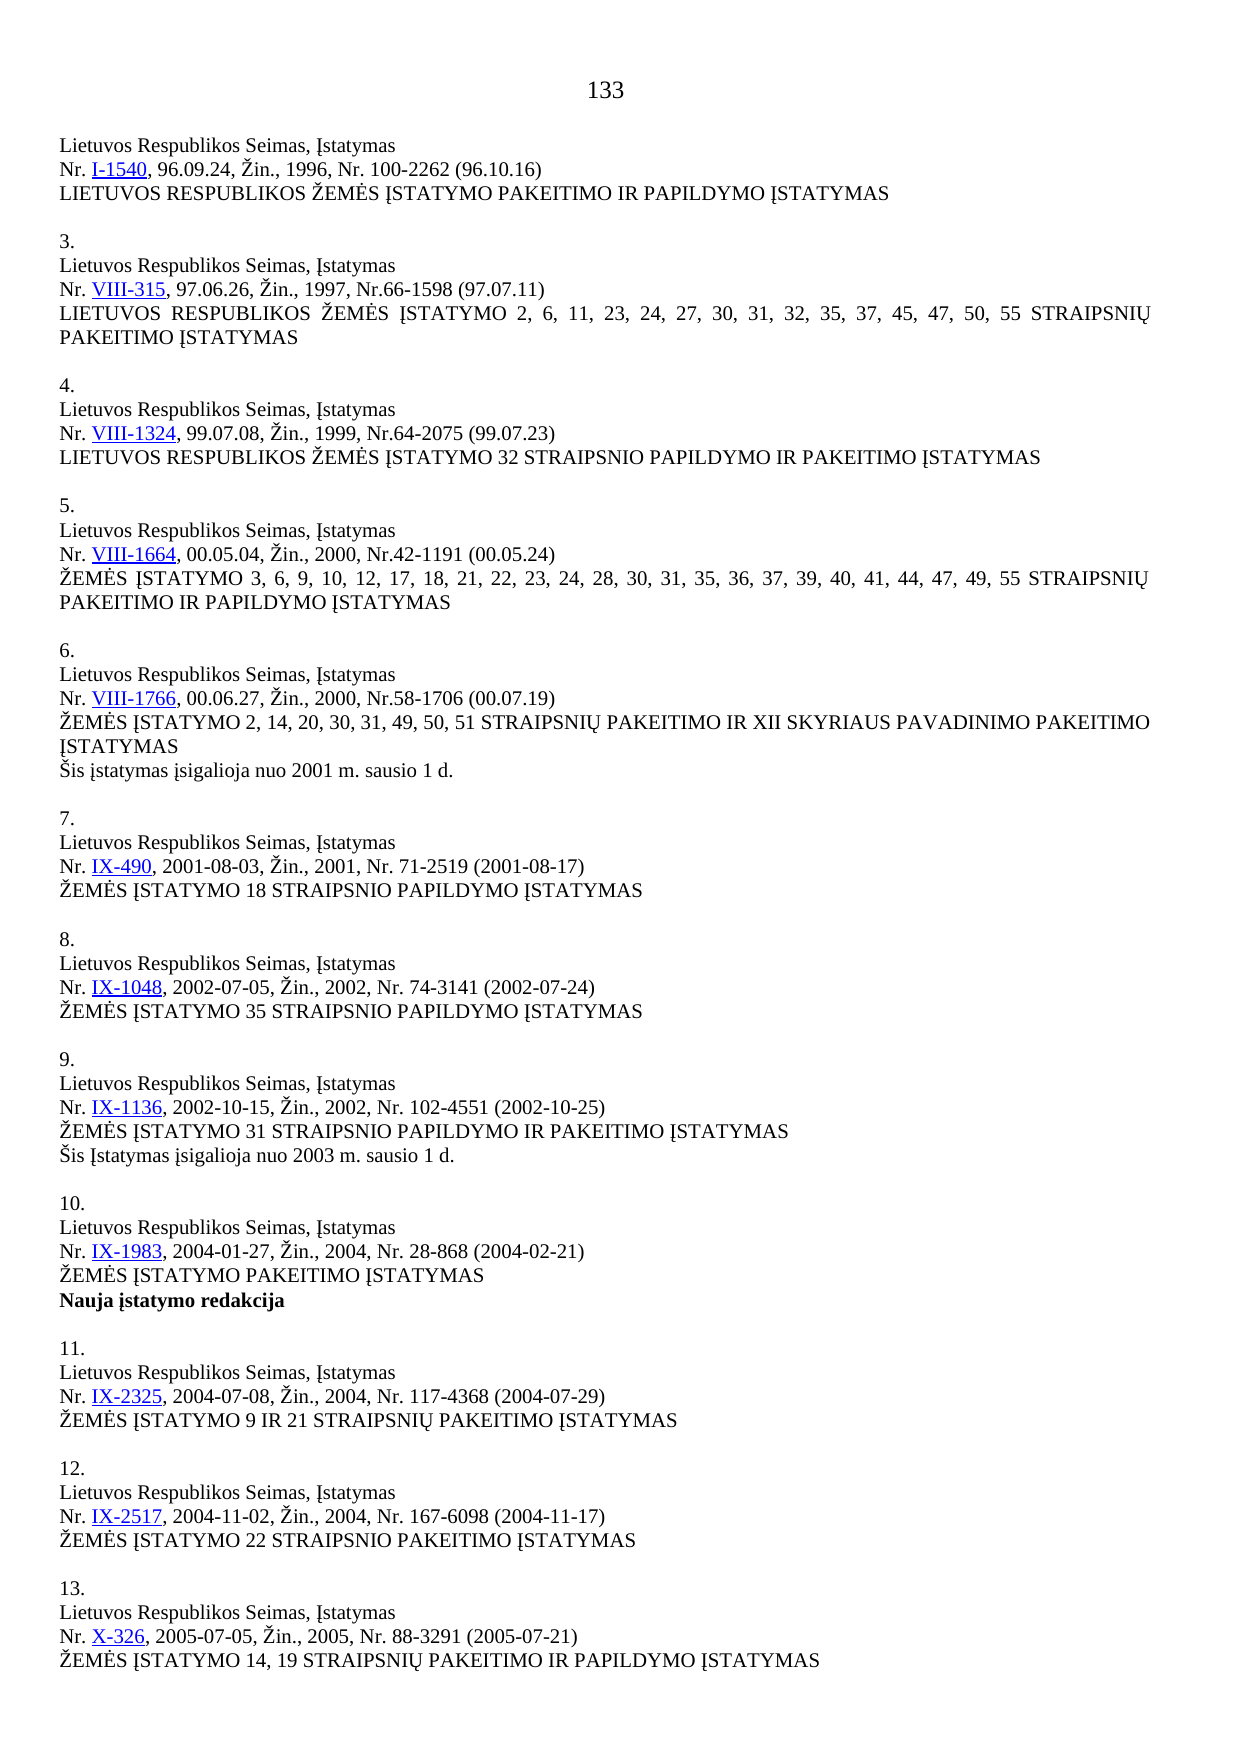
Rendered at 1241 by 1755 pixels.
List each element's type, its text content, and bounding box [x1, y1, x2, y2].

text ŽEMĖS ĮSTATYMO 9 IR 21 STRAIPSNIŲ PAKEITIMO ĮSTATYMAS [59, 1408, 1152, 1432]
text LIETUVOS RESPUBLIKOS ŽEMĖS ĮSTATYMO 32 STRAIPSNIO PAPILDYMO IR PAKEITIMO ĮSTATYMAS [59, 445, 1152, 469]
text Lietuvos Respublikos Seimas, Įstatymas [59, 1360, 1152, 1384]
text 12. [59, 1456, 1152, 1480]
text ŽEMĖS ĮSTATYMO 14, 19 STRAIPSNIŲ PAKEITIMO IR PAPILDYMO ĮSTATYMAS [59, 1648, 1152, 1672]
text 9. [59, 1047, 1152, 1071]
text ŽEMĖS ĮSTATYMO 35 STRAIPSNIO PAPILDYMO ĮSTATYMAS [59, 999, 1152, 1023]
text Šis Įstatymas įsigalioja nuo 2003 m. sausio 1 d. [59, 1143, 1152, 1167]
text Nr. VIII-315, 97.06.26, Žin., 1997, Nr.66-1598 (97.07.11) [59, 277, 1152, 301]
text Nr. IX-2325, 2004-07-08, Žin., 2004, Nr. 117-4368 (2004-07-29) [59, 1384, 1152, 1408]
text 13. [59, 1576, 1152, 1600]
text 4. [59, 373, 1152, 397]
text Lietuvos Respublikos Seimas, Įstatymas [59, 1071, 1152, 1095]
text 11. [59, 1336, 1152, 1360]
text 10. [59, 1191, 1152, 1215]
text 7. [59, 806, 1152, 830]
text Nr. IX-1136, 2002-10-15, Žin., 2002, Nr. 102-4551 (2002-10-25) [59, 1095, 1152, 1119]
text ŽEMĖS ĮSTATYMO 18 STRAIPSNIO PAPILDYMO ĮSTATYMAS [59, 878, 1152, 902]
text Nr. IX-1983, 2004-01-27, Žin., 2004, Nr. 28-868 (2004-02-21) [59, 1239, 1152, 1263]
text Nr. VIII-1766, 00.06.27, Žin., 2000, Nr.58-1706 (00.07.19) [59, 686, 1152, 710]
text ŽEMĖS ĮSTATYMO 2, 14, 20, 30, 31, 49, 50, 51 STRAIPSNIŲ PAKEITIMO IR XII SKYRIAUS PAVADINIMO PAKEITIMO ĮSTATYMAS [59, 710, 1152, 758]
text Lietuvos Respublikos Seimas, Įstatymas [59, 253, 1152, 277]
text 8. [59, 927, 1152, 951]
text ŽEMĖS ĮSTATYMO PAKEITIMO ĮSTATYMAS [59, 1263, 1152, 1287]
text Lietuvos Respublikos Seimas, Įstatymas [59, 1600, 1152, 1624]
text Lietuvos Respublikos Seimas, Įstatymas [59, 662, 1152, 686]
text Nr. X-326, 2005-07-05, Žin., 2005, Nr. 88-3291 (2005-07-21) [59, 1624, 1152, 1648]
text ŽEMĖS ĮSTATYMO 31 STRAIPSNIO PAPILDYMO IR PAKEITIMO ĮSTATYMAS [59, 1119, 1152, 1143]
text ŽEMĖS ĮSTATYMO 3, 6, 9, 10, 12, 17, 18, 21, 22, 23, 24, 28, 30, 31, 35, 36, 37, 39, 40, 41, 44, 47, 49, 55 STRAIPSNIŲ PAKEITIMO IR PAPILDYMO ĮSTATYMAS [59, 566, 1152, 614]
text LIETUVOS RESPUBLIKOS ŽEMĖS ĮSTATYMO 2, 6, 11, 23, 24, 27, 30, 31, 32, 35, 37, 45, 47, 50, 55 STRAIPSNIŲ PAKEITIMO ĮSTATYMAS [59, 301, 1152, 349]
text 5. [59, 493, 1152, 517]
text Lietuvos Respublikos Seimas, Įstatymas [59, 517, 1152, 542]
text Nr. IX-490, 2001-08-03, Žin., 2001, Nr. 71-2519 (2001-08-17) [59, 854, 1152, 878]
text ŽEMĖS ĮSTATYMO 22 STRAIPSNIO PAKEITIMO ĮSTATYMAS [59, 1528, 1152, 1552]
text Nr. I-1540, 96.09.24, Žin., 1996, Nr. 100-2262 (96.10.16) [59, 157, 1152, 181]
text Lietuvos Respublikos Seimas, Įstatymas [59, 132, 1152, 157]
text Nr. VIII-1664, 00.05.04, Žin., 2000, Nr.42-1191 (00.05.24) [59, 542, 1152, 566]
text Lietuvos Respublikos Seimas, Įstatymas [59, 1215, 1152, 1239]
text Šis įstatymas įsigalioja nuo 2001 m. sausio 1 d. [59, 758, 1152, 782]
text 6. [59, 638, 1152, 662]
text Lietuvos Respublikos Seimas, Įstatymas [59, 951, 1152, 975]
text LIETUVOS RESPUBLIKOS ŽEMĖS ĮSTATYMO PAKEITIMO IR PAPILDYMO ĮSTATYMAS [59, 181, 1152, 205]
text Nr. IX-2517, 2004-11-02, Žin., 2004, Nr. 167-6098 (2004-11-17) [59, 1504, 1152, 1528]
text 3. [59, 229, 1152, 253]
text Lietuvos Respublikos Seimas, Įstatymas [59, 1480, 1152, 1504]
text Nr. VIII-1324, 99.07.08, Žin., 1999, Nr.64-2075 (99.07.23) [59, 421, 1152, 445]
text Lietuvos Respublikos Seimas, Įstatymas [59, 397, 1152, 421]
text Lietuvos Respublikos Seimas, Įstatymas [59, 830, 1152, 854]
text Nauja įstatymo redakcija [59, 1287, 1152, 1312]
text Nr. IX-1048, 2002-07-05, Žin., 2002, Nr. 74-3141 (2002-07-24) [59, 975, 1152, 999]
